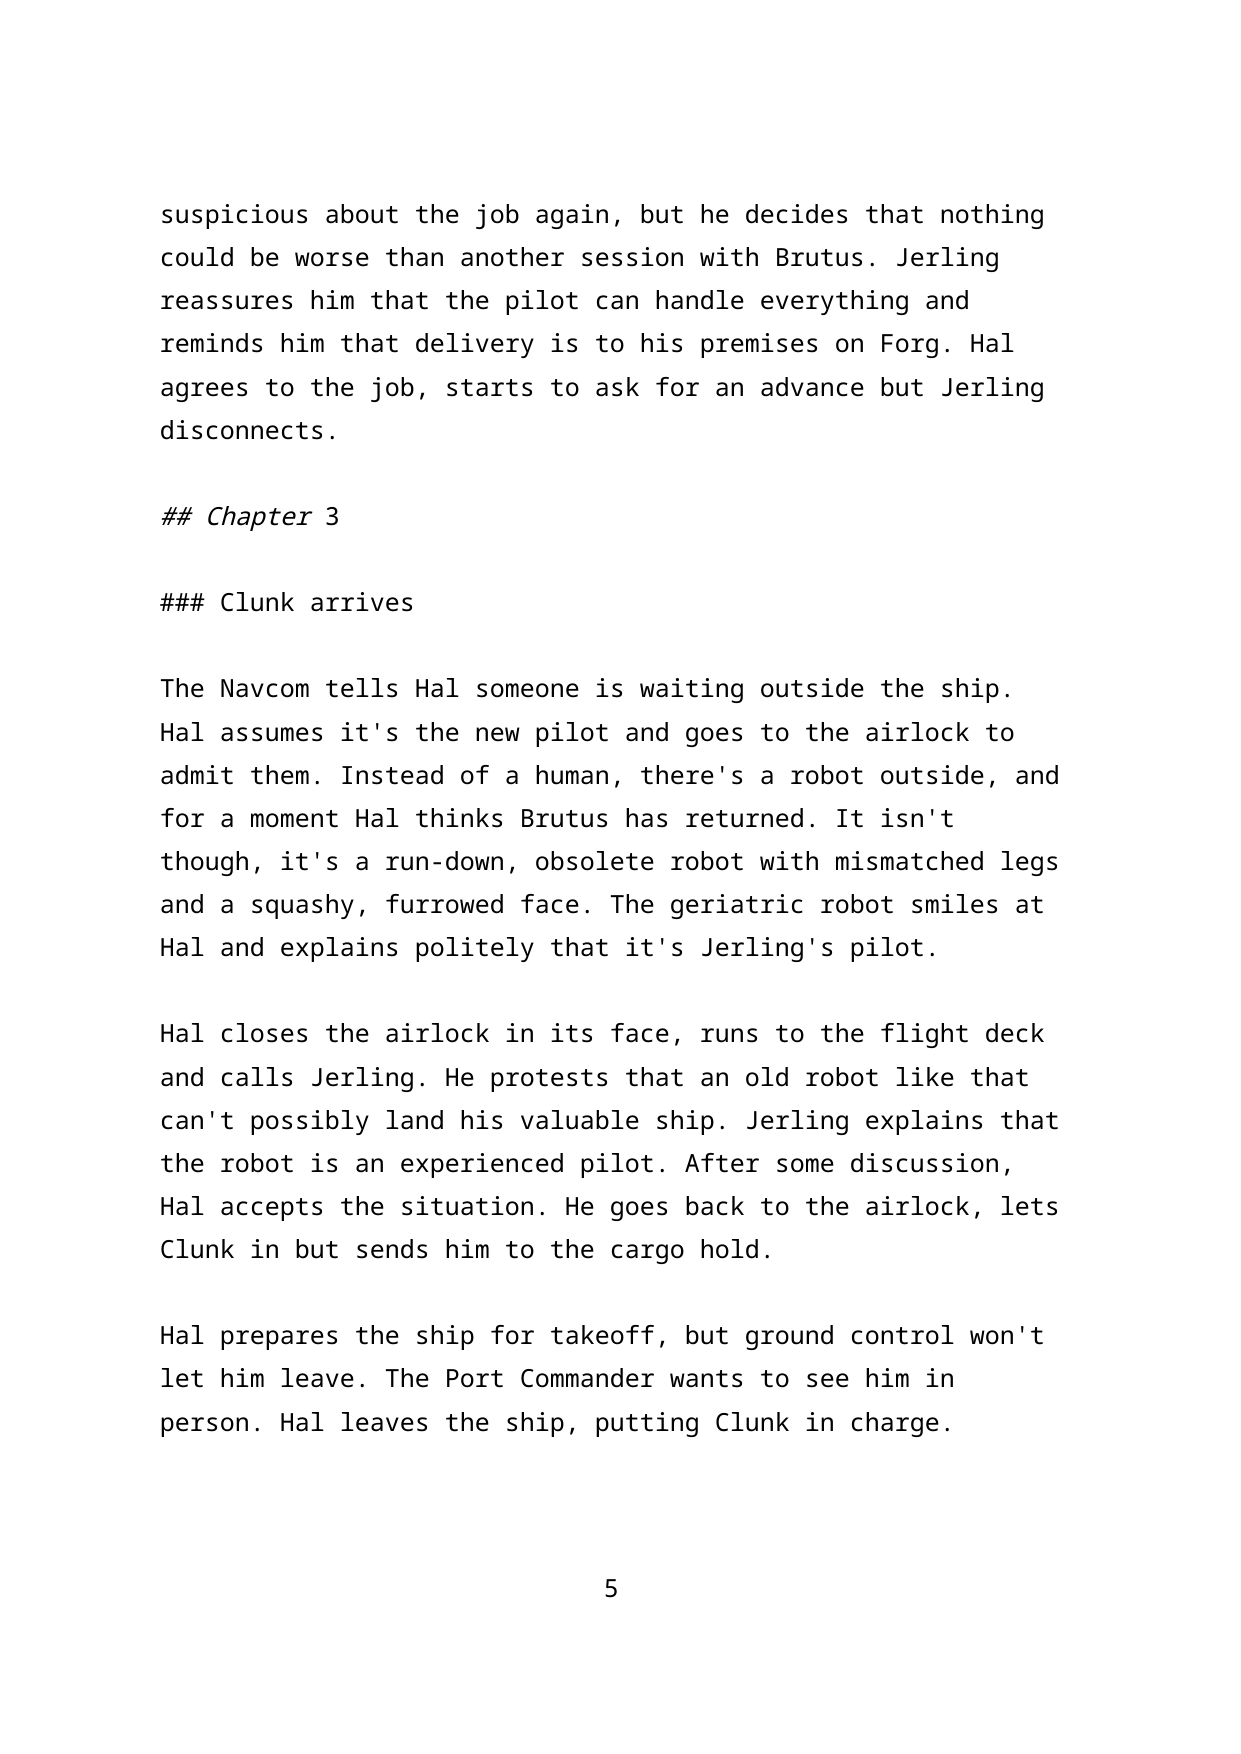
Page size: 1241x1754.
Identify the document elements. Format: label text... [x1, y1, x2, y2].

text ## Chapter 3 [159, 491, 1063, 534]
text Hal prepares the ship for takeoff, but ground control won't let him leave. The Port Commander wants to see him in person. Hal leaves the ship, putting Clunk in charge. [159, 1310, 1063, 1439]
text suspicious about the job again, but he decides that nothing could be worse than another session with Brutus. Jerling reassures him that the pilot can handle everything and reminds him that delivery is to his premises on Forg. Hal agrees to the job, starts to ask for an advance but Jerling disconnects. [159, 189, 1063, 448]
text Hal closes the airlock in its face, runs to the flight deck and calls Jerling. He protests that an old robot like that can't possibly land his valuable ship. Jerling explains that the robot is an experienced pilot. After some discussion, Hal accepts the situation. He goes back to the airlock, lets Clunk in but sends him to the cargo hold. [159, 1008, 1063, 1267]
text The Navcom tells Hal someone is waiting outside the ship. Hal assumes it's the new pilot and goes to the airlock to admit them. Instead of a human, there's a robot outside, and for a moment Hal thinks Brutus has returned. It isn't though, it's a run-down, obsolete robot with mismatched legs and a squashy, furrowed face. The geriatric robot smiles at Hal and explains politely that it's Jerling's pilot. [159, 663, 1063, 965]
text ### Clunk arrives [159, 577, 1063, 620]
